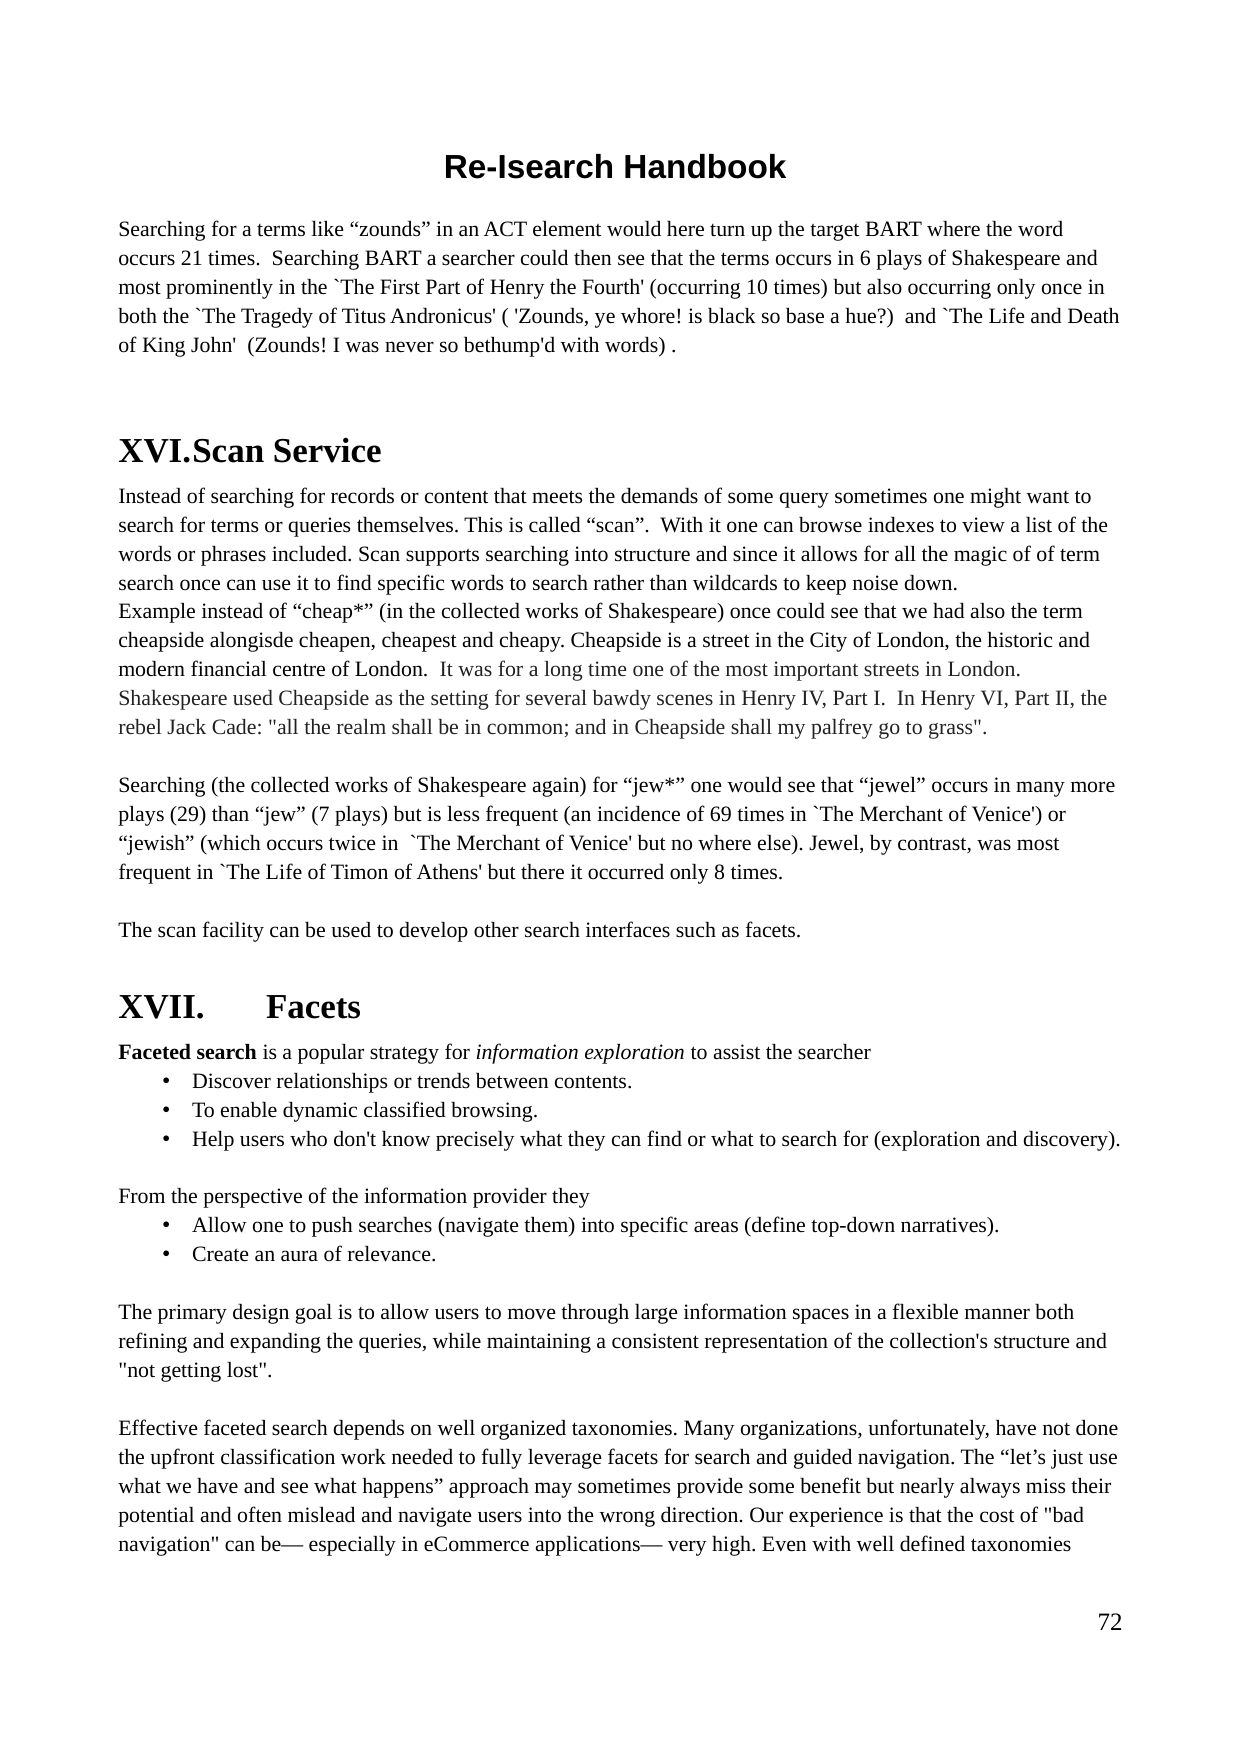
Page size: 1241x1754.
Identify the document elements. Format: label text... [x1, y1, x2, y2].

text Instead of searching for records or content that meets the demands of some query sometimes one might want to search for terms or queries themselves. This is called “scan”. With it one can browse indexes to view a list of the words or phrases included. Scan supports searching into structure and since it allows for all the magic of of term search once can use it to find specific words to search rather than wildcards to keep noise down. [118, 483, 1122, 595]
list Allow one to push searches (navigate them) into specific areas (define top-down narratives). [162, 1212, 1122, 1238]
subtitle Scan Service [118, 430, 1122, 470]
text The scan facility can be used to develop other search interfaces such as facets. [118, 917, 1122, 942]
list Help users who don't know precisely what they can find or what to search for (exploration and discovery). [162, 1126, 1122, 1151]
list Discover relationships or trends between contents. [162, 1068, 1122, 1093]
text Faceted search is a popular strategy for information exploration to assist the searcher [118, 1039, 1122, 1064]
text Searching (the collected works of Shakespeare again) for “jew*” one would see that “jewel” occurs in many more plays (29) than “jew” (7 plays) but is less frequent (an incidence of 69 times in `The Merchant of Venice') or “jewish” (which occurs twice in `The Merchant of Venice' but no where else). Jewel, by contrast, was most frequent in `The Life of Timon of Athens' but there it occurred only 8 times. [118, 772, 1122, 884]
text The primary design goal is to allow users to move through large information spaces in a flexible manner both refining and expanding the queries, while maintaining a consistent representation of the collection's structure and "not getting lost". [118, 1299, 1122, 1382]
list To enable dynamic classified browsing. [162, 1097, 1122, 1122]
text Example instead of “cheap*” (in the collected works of Shakespeare) once could see that we had also the term cheapside alongisde cheapen, cheapest and cheapy. Cheapside is a street in the City of London, the historic and modern financial centre of London. It was for a long time one of the most important streets in London. Shakespeare used Cheapside as the setting for several bawdy scenes in Henry IV, Part I. In Henry VI, Part II, the rebel Jack Cade: "all the realm shall be in common; and in Cheapside shall my palfrey go to grass". [118, 598, 1122, 739]
subtitle Facets [118, 986, 1122, 1026]
text From the perspective of the information provider they [118, 1183, 1122, 1209]
text Effective faceted search depends on well organized taxonomies. Many organizations, unfortunately, have not done the upfront classification work needed to fully leverage facets for search and guided navigation. The “let’s just use what we have and see what happens” approach may sometimes provide some benefit but nearly always miss their potential and often mislead and navigate users into the wrong direction. Our experience is that the cost of "bad navigation" can be— especially in eCommerce applications— very high. Even with well defined taxonomies [118, 1386, 1122, 1556]
list Create an aura of relevance. [162, 1241, 1122, 1267]
text Searching for a terms like “zounds” in an ACT element would here turn up the target BART where the word occurs 21 times. Searching BART a searcher could then see that the terms occurs in 6 plays of Shakespeare and most prominently in the `The First Part of Henry the Fourth' (occurring 10 times) but also occurring only once in both the `The Tragedy of Titus Andronicus' ( 'Zounds, ye whore! is black so base a hue?) and `The Life and Death of King John' (Zounds! I was never so bethump'd with words) . [118, 216, 1122, 357]
